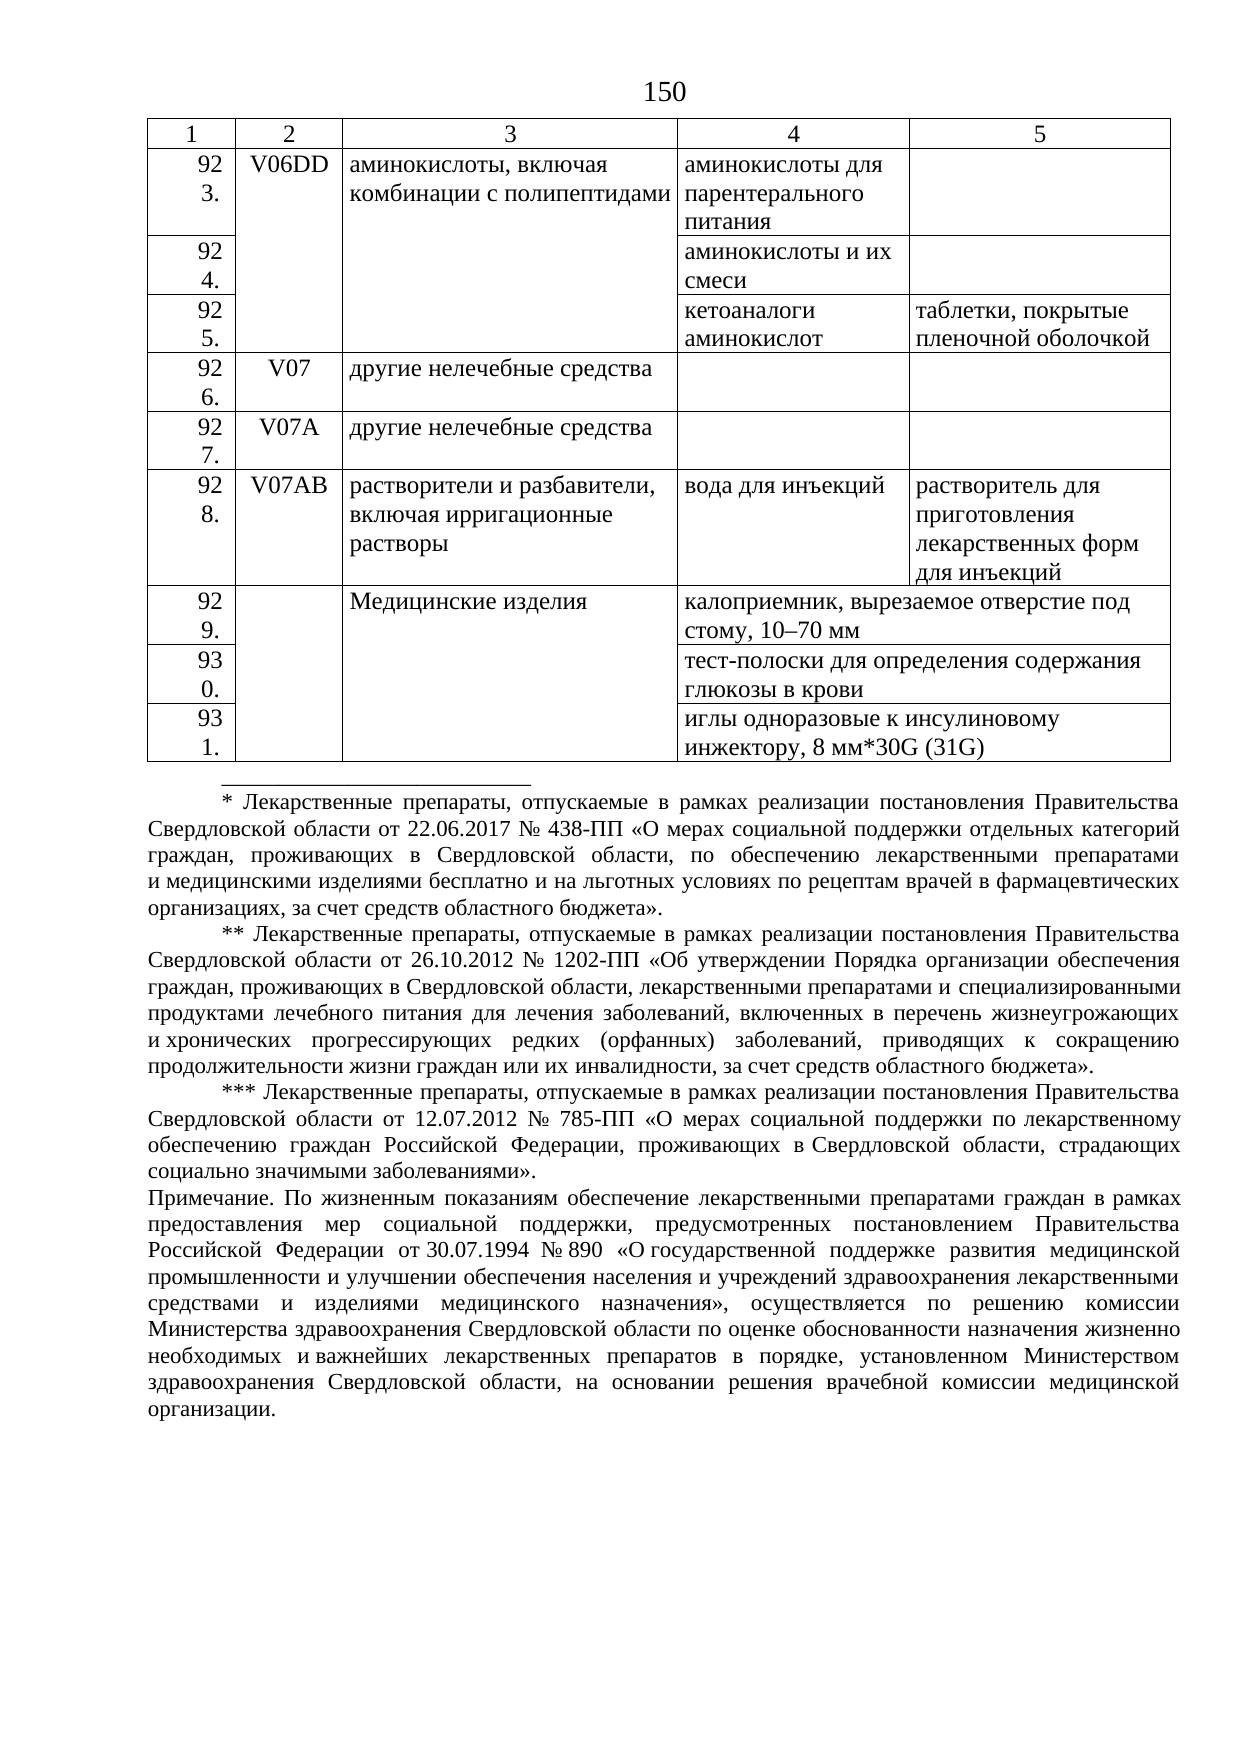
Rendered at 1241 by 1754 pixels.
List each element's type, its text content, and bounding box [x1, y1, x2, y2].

table_cell [148, 149, 235, 235]
table_cell [678, 353, 909, 411]
table_header 2 [236, 119, 342, 148]
table_cell аминокислоты, включая комбинации с полипептидами [343, 149, 677, 352]
table_header 4 [678, 119, 909, 148]
table_cell [148, 412, 235, 469]
table_header 1 [148, 119, 235, 148]
table_cell V07AB [236, 470, 342, 585]
table_cell иглы одноразовые к инсулиновому инжектору, 8 мм*30G (31G) [678, 704, 1170, 761]
text * Лекарственные препараты, отпускаемые в рамках реализации постановления Правительства Свердловской области от 22.06.2017 № 438-ПП «О мерах социальной поддержки отдельных категорий граждан, проживающих в Свердловской области, по обеспечению лекарственными препаратами и медицинскими изделиями бесплатно и на льготных условиях по рецептам врачей в фармацевтических организациях, за счет средств областного бюджета». [148, 788, 1181, 920]
table_cell кетоаналоги аминокислот [678, 295, 909, 352]
table_cell другие нелечебные средства [343, 353, 677, 411]
table_cell [910, 149, 1170, 235]
table_cell [678, 412, 909, 469]
table_cell растворители и разбавители, включая ирригационные растворы [343, 470, 677, 585]
table_cell [148, 353, 235, 411]
table_cell [148, 704, 235, 761]
table_cell V06DD [236, 149, 342, 352]
table_cell [148, 470, 235, 585]
table_cell [148, 295, 235, 352]
table_cell [910, 412, 1170, 469]
table_cell [910, 236, 1170, 294]
table_cell растворитель для приготовления лекарственных форм для инъекций [910, 470, 1170, 585]
table_cell [148, 236, 235, 294]
table_cell калоприемник, вырезаемое отверстие под стому, 10–70 мм [678, 586, 1170, 644]
table_header 5 [910, 119, 1170, 148]
table_cell другие нелечебные средства [343, 412, 677, 469]
table_header 3 [343, 119, 677, 148]
table_cell [236, 586, 342, 761]
table_cell аминокислоты и их смеси [678, 236, 909, 294]
table_cell [148, 586, 235, 644]
table_cell [148, 645, 235, 702]
table_cell таблетки, покрытые пленочной оболочкой [910, 295, 1170, 352]
table_cell V07A [236, 412, 342, 469]
text Примечание. По жизненным показаниям обеспечение лекарственными препаратами граждан в рамках предоставления мер социальной поддержки, предусмотренных постановлением Правительства Российской Федерации от 30.07.1994 № 890 «О государственной поддержке развития медицинской промышленности и улучшении обеспечения населения и учреждений здравоохранения лекарственными средствами и изделиями медицинского назначения», осуществляется по решению комиссии Министерства здравоохранения Свердловской области по оценке обоснованности назначения жизненно необходимых и важнейших лекарственных препаратов в порядке, установленном Министерством здравоохранения Свердловской области, на основании решения врачебной комиссии медицинской организации. [148, 1184, 1181, 1421]
text ___________________________ [148, 762, 1181, 788]
table_cell [910, 353, 1170, 411]
text ** Лекарственные препараты, отпускаемые в рамках реализации постановления Правительства Свердловской области от 26.10.2012 № 1202-ПП «Об утверждении Порядка организации обеспечения граждан, проживающих в Свердловской области, лекарственными препаратами и специализированными продуктами лечебного питания для лечения заболеваний, включенных в перечень жизнеугрожающих и хронических прогрессирующих редких (орфанных) заболеваний, приводящих к сокращению продолжительности жизни граждан или их инвалидности, за счет средств областного бюджета». [148, 920, 1181, 1078]
table_cell тест-полоски для определения содержания глюкозы в крови [678, 645, 1170, 702]
text *** Лекарственные препараты, отпускаемые в рамках реализации постановления Правительства Свердловской области от 12.07.2012 № 785-ПП «О мерах социальной поддержки по лекарственному обеспечению граждан Российской Федерации, проживающих в Свердловской области, страдающих социально значимыми заболеваниями». [148, 1078, 1181, 1184]
table_cell V07 [236, 353, 342, 411]
table_cell аминокислоты для парентерального питания [678, 149, 909, 235]
table_cell Медицинские изделия [343, 586, 677, 761]
table_cell вода для инъекций [678, 470, 909, 585]
